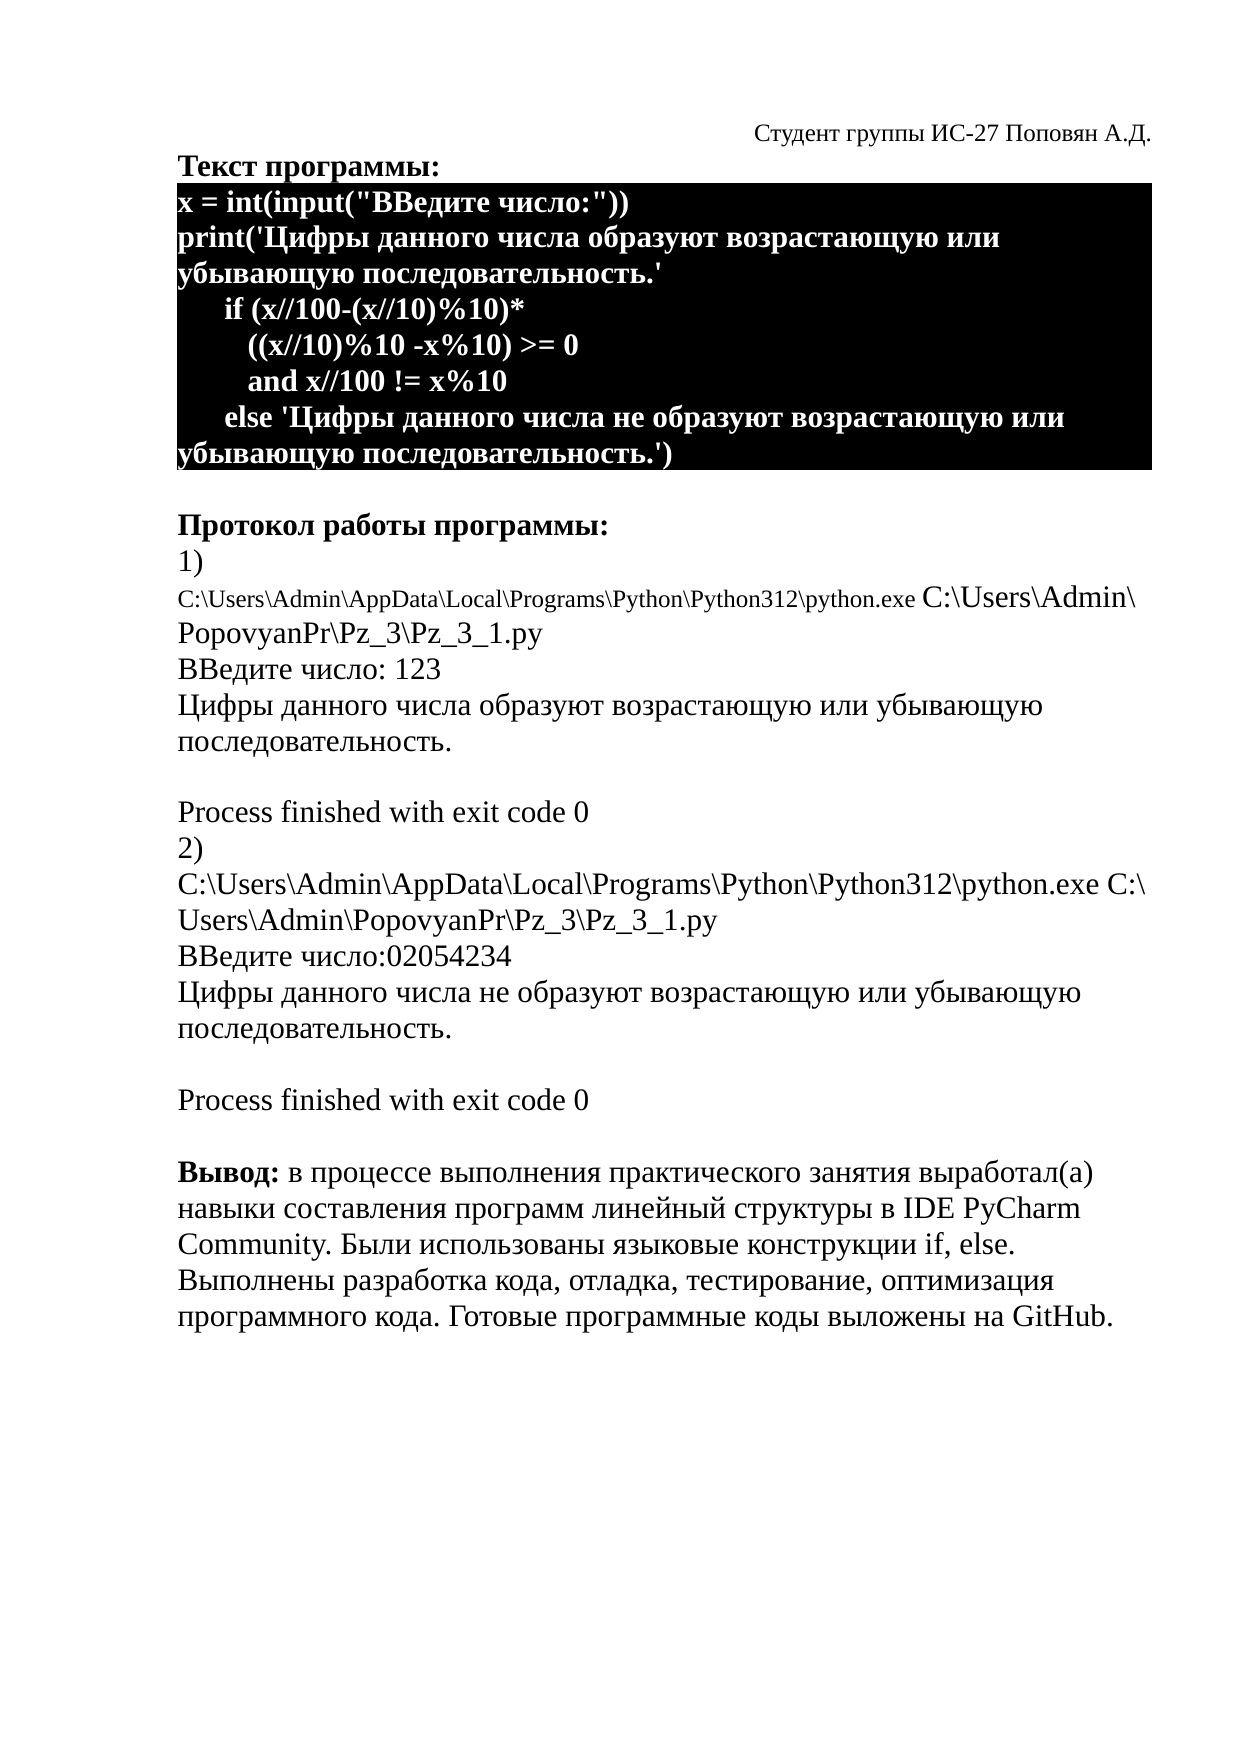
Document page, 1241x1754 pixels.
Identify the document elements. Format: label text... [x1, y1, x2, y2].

text Текст программы: [177, 147, 1152, 183]
text Process finished with exit code 0 [177, 794, 1152, 830]
text Цифры данного числа образуют возрастающую или убывающую последовательность. [177, 686, 1152, 758]
text x = int(input("ВВедите число:")) print('Цифры данного числа образуют возрастающую или убывающую последовательность.' if (x//100-(x//10)%10)* ((x//10)%10 -x%10) >= 0 and x//100 != x%10 else 'Цифры данного числа не образуют возрастающую или убывающую последовательность.') [177, 183, 1152, 470]
text Цифры данного числа не образуют возрастающую или убывающую последовательность. [177, 973, 1152, 1045]
text программного кода. Готовые программные коды выложены на GitHub. [177, 1297, 1152, 1333]
text Студент группы ИС-27 Поповян А.Д. [177, 118, 1152, 147]
text 2) [177, 830, 1152, 866]
text ВВедите число: 123 [177, 650, 1152, 686]
text Process finished with exit code 0 [177, 1081, 1152, 1117]
text Вывод: в процессе выполнения практического занятия выработал(а) навыки составления программ линейный структуры в IDE PyCharm Community. Были использованы языковые конструкции if, else. Выполнены разработка кода, отладка, тестирование, оптимизация [177, 1153, 1152, 1297]
text 1) [177, 542, 1152, 578]
text C:\Users\Admin\AppData\Local\Programs\Python\Python312\python.exe C:\Users\Admin\PopovyanPr\Pz_3\Pz_3_1.py [177, 578, 1152, 650]
text C:\Users\Admin\AppData\Local\Programs\Python\Python312\python.exe C:\Users\Admin\PopovyanPr\Pz_3\Pz_3_1.py [177, 866, 1152, 937]
text ВВедите число:02054234 [177, 937, 1152, 973]
text Протокол работы программы: [177, 506, 1152, 542]
